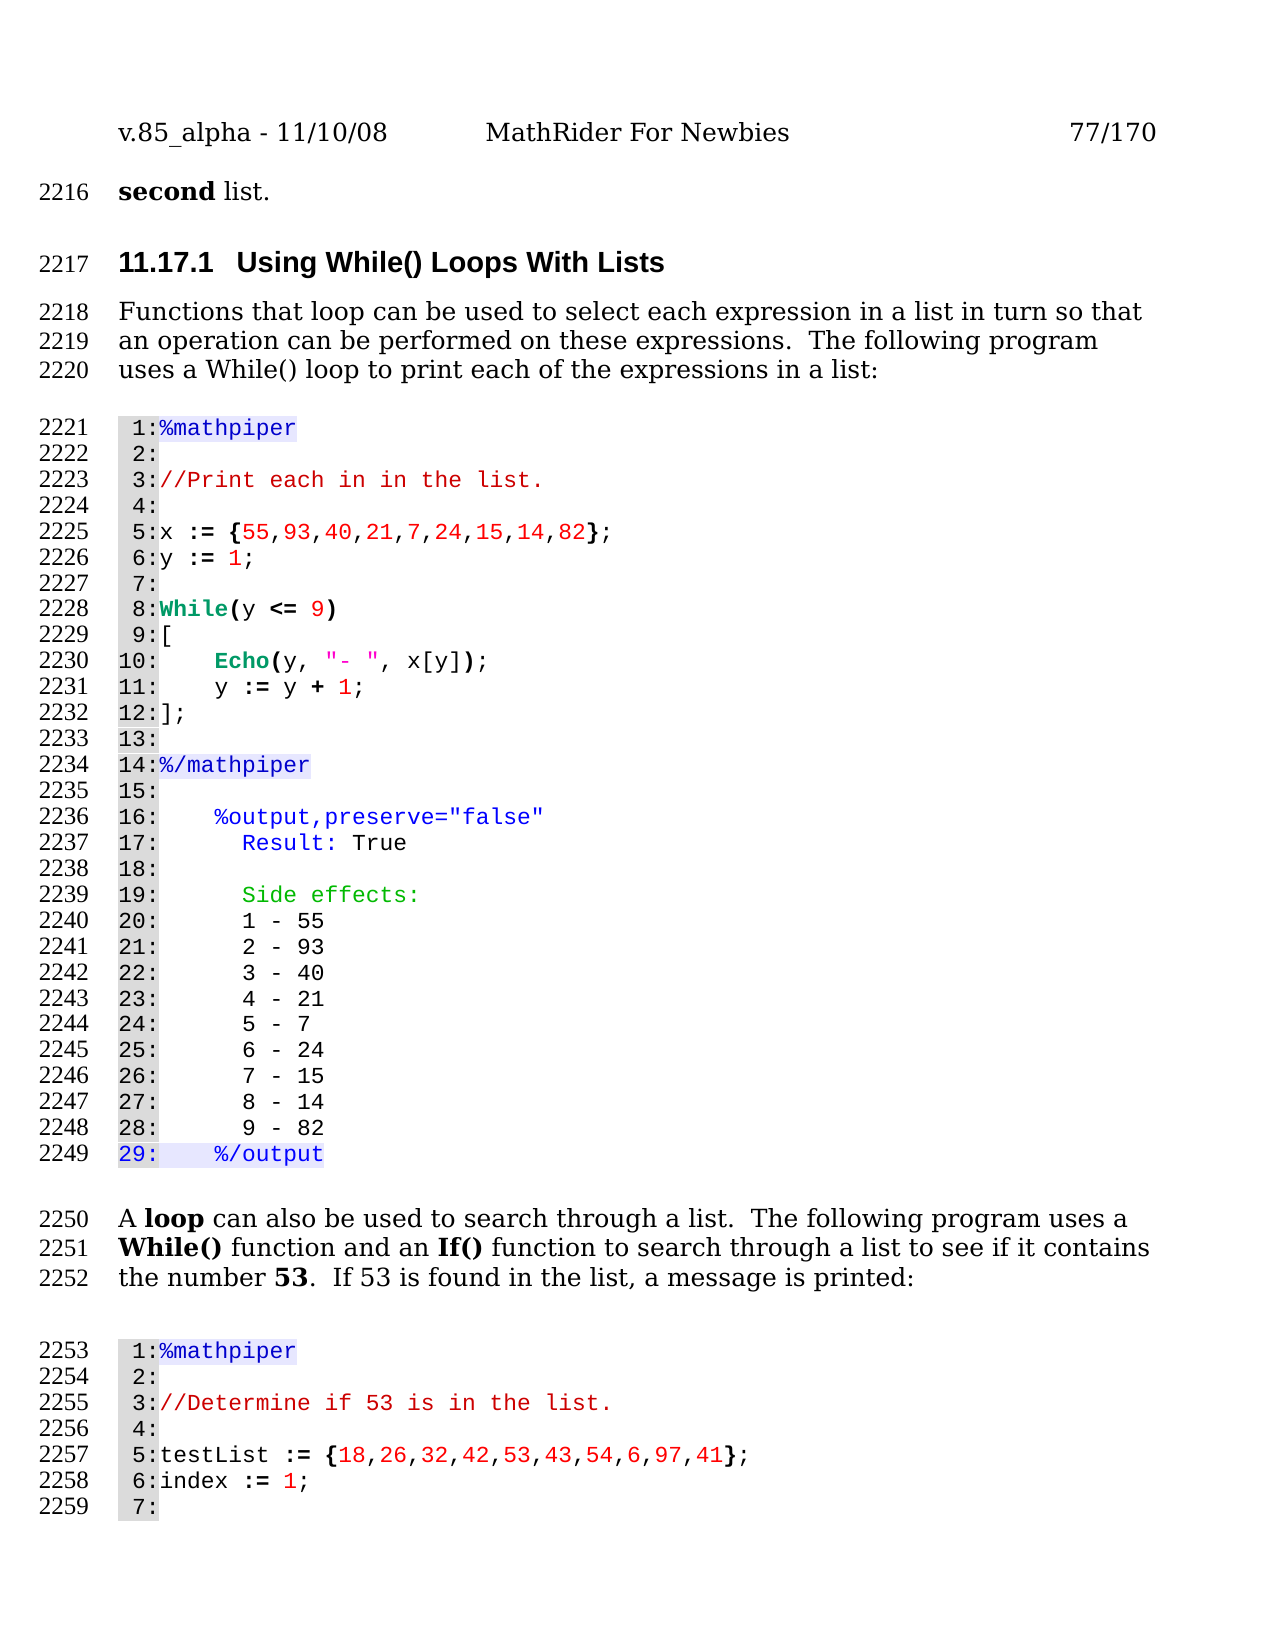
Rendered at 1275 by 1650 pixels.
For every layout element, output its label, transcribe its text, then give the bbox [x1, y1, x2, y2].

subtitle Using While() Loops With Lists [118, 245, 1157, 279]
text A loop can also be used to search through a list. The following program uses a While() function and an If() function to search through a list to see if it contains the number 53. If 53 is found in the list, a message is printed: [118, 1204, 1157, 1292]
text 21: 2 - 93 [118, 935, 1157, 961]
text 3://Determine if 53 is in the list. [118, 1391, 1157, 1417]
text 19: Side effects: [118, 883, 1157, 909]
text 22: 3 - 40 [118, 961, 1157, 987]
text 3://Print each in in the list. [118, 468, 1157, 494]
text 12:]; [118, 702, 1157, 727]
text 23: 4 - 21 [118, 987, 1157, 1013]
text 13: [118, 727, 1157, 753]
text Functions that loop can be used to select each expression in a list in turn so that an operation can be performed on these expressions. The following program uses a While() loop to print each of the expressions in a list: [118, 297, 1157, 384]
text 1:%mathpiper [118, 416, 1157, 442]
text 15: [118, 779, 1157, 805]
text 5:testList := {18,26,32,42,53,43,54,6,97,41}; [118, 1443, 1157, 1469]
text 18: [118, 857, 1157, 883]
text 7: [118, 1495, 1157, 1521]
text 8:While(y <= 9) [118, 598, 1157, 624]
text 1:%mathpiper [118, 1339, 1157, 1365]
text 24: 5 - 7 [118, 1013, 1157, 1039]
text second list. [118, 177, 1157, 206]
text 7: [118, 572, 1157, 598]
text 16: %output,preserve="false" [118, 805, 1157, 831]
text 26: 7 - 15 [118, 1065, 1157, 1091]
text 5:x := {55,93,40,21,7,24,15,14,82}; [118, 520, 1157, 546]
text 6:index := 1; [118, 1469, 1157, 1495]
text 25: 6 - 24 [118, 1039, 1157, 1065]
text 6:y := 1; [118, 546, 1157, 572]
text 17: Result: True [118, 831, 1157, 857]
text 29: %/output [118, 1142, 1157, 1168]
text 4: [118, 494, 1157, 520]
text 20: 1 - 55 [118, 909, 1157, 935]
text 10: Echo(y, "- ", x[y]); [118, 650, 1157, 676]
text 2: [118, 442, 1157, 468]
text 28: 9 - 82 [118, 1117, 1157, 1142]
text 9:[ [118, 624, 1157, 650]
text 27: 8 - 14 [118, 1091, 1157, 1117]
text 14:%/mathpiper [118, 753, 1157, 779]
text 11: y := y + 1; [118, 676, 1157, 702]
text 4: [118, 1417, 1157, 1443]
text 2: [118, 1365, 1157, 1391]
